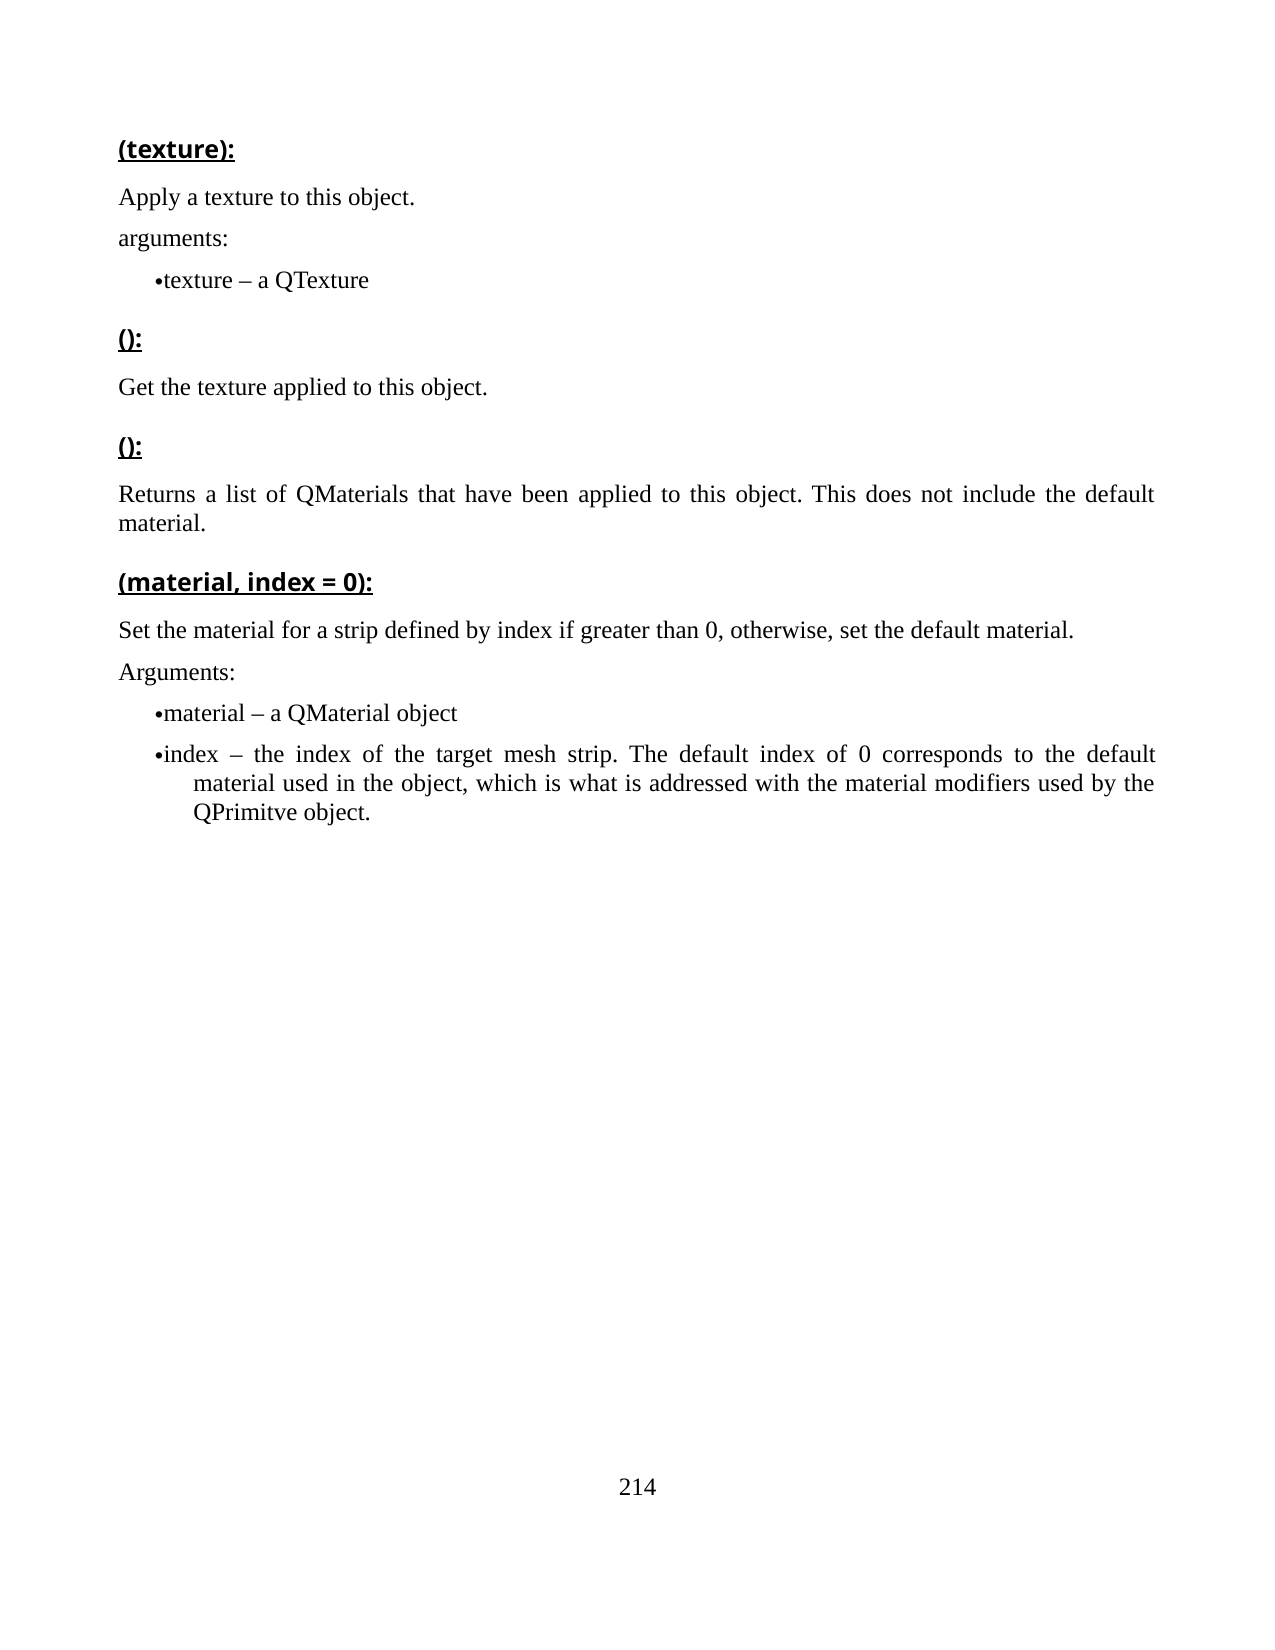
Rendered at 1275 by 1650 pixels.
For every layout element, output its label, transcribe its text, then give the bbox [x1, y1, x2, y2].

title (material, index = 0): [118, 564, 1157, 598]
text Apply a texture to this object. [118, 182, 1157, 211]
text Arguments: [118, 657, 1157, 685]
text Returns a list of QMaterials that have been applied to this object. This does not include the default material. [118, 479, 1157, 537]
title (texture): [118, 131, 1157, 165]
text Get the texture applied to this object. [118, 372, 1157, 401]
list texture – a QTexture [156, 265, 1157, 293]
title (): [118, 428, 1157, 462]
list index – the index of the target mesh strip. The default index of 0 corresponds to the default material used in the object, which is what is addressed with the material modifiers used by the QPrimitve object. [156, 739, 1157, 825]
text arguments: [118, 223, 1157, 252]
text Set the material for a strip defined by index if greater than 0, otherwise, set the default material. [118, 615, 1157, 644]
list material – a QMaterial object [156, 698, 1157, 727]
title (): [118, 321, 1157, 355]
